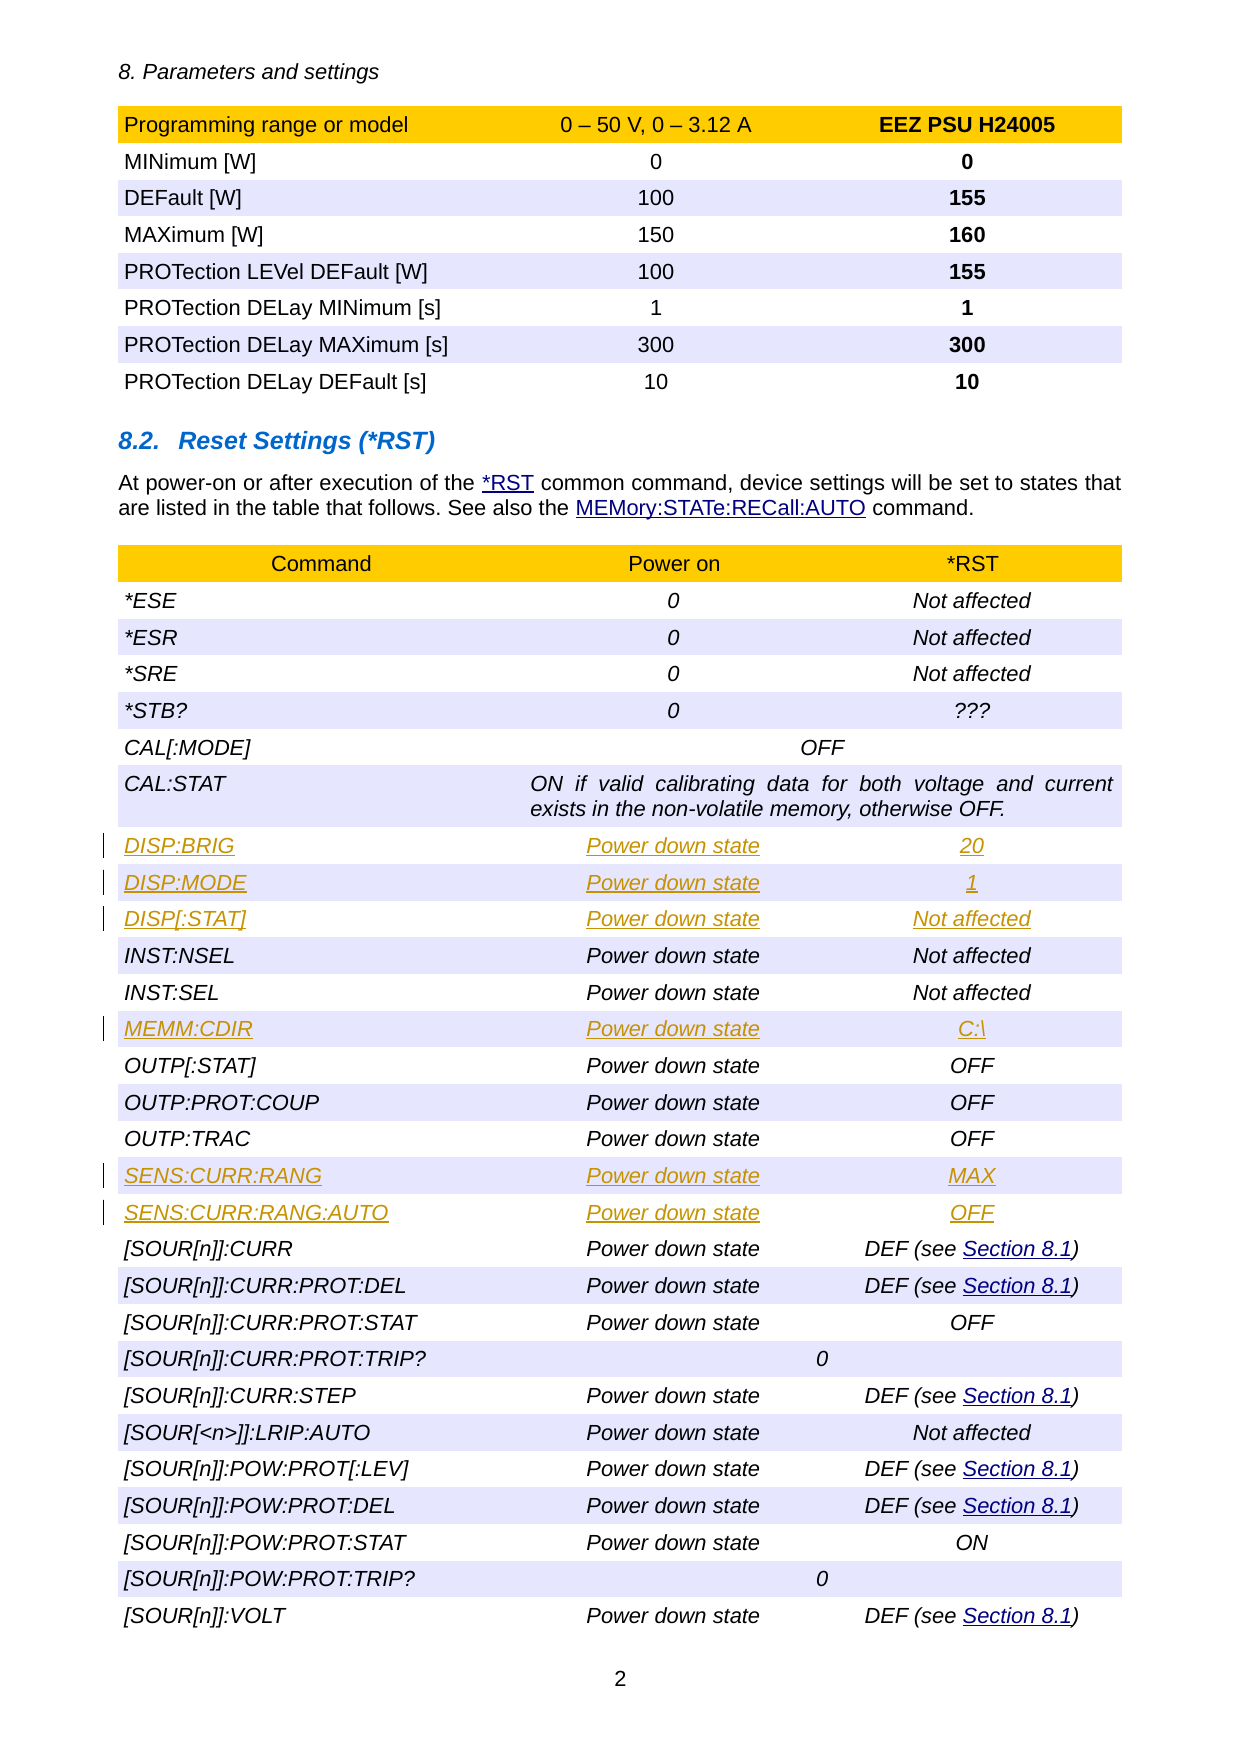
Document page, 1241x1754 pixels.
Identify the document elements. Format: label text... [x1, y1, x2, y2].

table_cell [SOUR[<n>]]:LRIP:AUTO [118, 1414, 524, 1451]
table_header EEZ PSU H24005 [813, 106, 1122, 143]
table_cell Power down state [524, 1487, 824, 1524]
table_cell 150 [499, 216, 813, 253]
subtitle Reset Settings (*RST) [118, 426, 1122, 455]
table_cell MAX [824, 1157, 1122, 1194]
table_cell Not affected [824, 901, 1122, 937]
table_cell [SOUR[n]]:POW:PROT:STAT [118, 1524, 524, 1561]
table_cell Power down state [524, 1047, 824, 1084]
table_cell DEF (see Section 8.1) [824, 1597, 1122, 1634]
table_cell 0 [524, 582, 824, 619]
table_cell 155 [813, 253, 1122, 289]
table_cell [SOUR[n]]:POW:PROT:DEL [118, 1487, 524, 1524]
table_cell PROTection DELay MAXimum [s] [118, 326, 499, 363]
table_cell OFF [824, 1121, 1122, 1157]
table_cell 0 [524, 692, 824, 729]
table_cell Power down state [524, 1597, 824, 1634]
table_cell OUTP:TRAC [118, 1121, 524, 1157]
table_cell DEF (see Section 8.1) [824, 1487, 1122, 1524]
table_cell DEFault [W] [118, 180, 499, 216]
table_header *RST [824, 545, 1122, 582]
table_cell MAXimum [W] [118, 216, 499, 253]
table_cell [SOUR[n]]:CURR:PROT:TRIP? [118, 1341, 524, 1377]
table_cell DISP[:STAT] [118, 901, 524, 937]
table_cell [SOUR[n]]:POW:PROT[:LEV] [118, 1451, 524, 1487]
table_header Command [118, 545, 524, 582]
table_cell Not affected [824, 582, 1122, 619]
table_cell ??? [824, 692, 1122, 729]
table_cell 100 [499, 253, 813, 289]
table_cell DEF (see Section 8.1) [824, 1377, 1122, 1414]
table_cell OFF [524, 729, 1122, 765]
table_cell DEF (see Section 8.1) [824, 1267, 1122, 1304]
table_cell OUTP:PROT:COUP [118, 1084, 524, 1121]
table_cell OFF [824, 1194, 1122, 1231]
table_cell PROTection DELay DEFault [s] [118, 363, 499, 399]
table_cell [SOUR[n]]:CURR [118, 1231, 524, 1267]
table_cell Power down state [524, 1377, 824, 1414]
table_cell PROTection LEVel DEFault [W] [118, 253, 499, 289]
table_cell OFF [824, 1084, 1122, 1121]
table_cell 0 [524, 1341, 1122, 1377]
table_cell Power down state [524, 937, 824, 974]
table_cell DISP:MODE [118, 864, 524, 901]
table_cell Power down state [524, 1121, 824, 1157]
table_cell MINimum [W] [118, 143, 499, 179]
table_cell DEF (see Section 8.1) [824, 1231, 1122, 1267]
table_cell PROTection DELay MINimum [s] [118, 290, 499, 326]
table_cell C:\ [824, 1011, 1122, 1047]
table_cell Not affected [824, 1414, 1122, 1451]
table_cell OFF [824, 1304, 1122, 1341]
table_cell Not affected [824, 937, 1122, 974]
text At power-on or after execution of the *RST common command, device settings will be set to states that are listed in the table that follows. See also the MEMory:STATe:RECall:AUTO command. [118, 470, 1122, 520]
table_cell *ESR [118, 619, 524, 655]
table_cell 1 [499, 290, 813, 326]
table_cell DEF (see Section 8.1) [824, 1451, 1122, 1487]
table_cell [SOUR[n]]:CURR:STEP [118, 1377, 524, 1414]
table_cell 10 [499, 363, 813, 399]
table_header Power on [524, 545, 824, 582]
table_cell 20 [824, 827, 1122, 864]
table_cell CAL:STAT [118, 765, 524, 827]
table_cell Power down state [524, 1157, 824, 1194]
table_cell OFF [824, 1047, 1122, 1084]
table_cell [SOUR[n]]:CURR:PROT:DEL [118, 1267, 524, 1304]
table_cell 155 [813, 180, 1122, 216]
table_header 0 – 50 V, 0 – 3.12 A [499, 106, 813, 143]
table_cell CAL[:MODE] [118, 729, 524, 765]
table_cell 300 [813, 326, 1122, 363]
table_cell [SOUR[n]]:POW:PROT:TRIP? [118, 1561, 524, 1597]
table_cell [SOUR[n]]:CURR:PROT:STAT [118, 1304, 524, 1341]
table_cell INST:SEL [118, 974, 524, 1011]
table_cell *SRE [118, 655, 524, 692]
table_cell ON if valid calibrating data for both voltage and current exists in the non-volatile memory, otherwise OFF. [524, 765, 1122, 827]
table_cell 160 [813, 216, 1122, 253]
table_cell OUTP[:STAT] [118, 1047, 524, 1084]
table_cell 0 [524, 655, 824, 692]
table_cell 0 [499, 143, 813, 179]
table_cell 100 [499, 180, 813, 216]
table_cell 1 [824, 864, 1122, 901]
table_cell Power down state [524, 901, 824, 937]
table_cell Power down state [524, 1524, 824, 1561]
table_cell Power down state [524, 974, 824, 1011]
table_cell Power down state [524, 1084, 824, 1121]
table_cell Not affected [824, 655, 1122, 692]
table_cell Power down state [524, 827, 824, 864]
table_cell MEMM:CDIR [118, 1011, 524, 1047]
table_cell 10 [813, 363, 1122, 399]
table_cell 0 [813, 143, 1122, 179]
table_cell SENS:CURR:RANG [118, 1157, 524, 1194]
table_cell Not affected [824, 974, 1122, 1011]
table_cell Power down state [524, 1267, 824, 1304]
table_cell ON [824, 1524, 1122, 1561]
table_cell Power down state [524, 864, 824, 901]
table_cell SENS:CURR:RANG:AUTO [118, 1194, 524, 1231]
table_cell [SOUR[n]]:VOLT [118, 1597, 524, 1634]
table_cell 300 [499, 326, 813, 363]
table_cell *STB? [118, 692, 524, 729]
table_cell 0 [524, 1561, 1122, 1597]
table_cell Not affected [824, 619, 1122, 655]
table_cell INST:NSEL [118, 937, 524, 974]
table_cell Power down state [524, 1451, 824, 1487]
table_cell Power down state [524, 1231, 824, 1267]
table_cell *ESE [118, 582, 524, 619]
table_cell Power down state [524, 1304, 824, 1341]
table_header Programming range or model [118, 106, 499, 143]
table_cell Power down state [524, 1414, 824, 1451]
table_cell DISP:BRIG [118, 827, 524, 864]
table_cell Power down state [524, 1011, 824, 1047]
table_cell 1 [813, 290, 1122, 326]
table_cell 0 [524, 619, 824, 655]
table_cell Power down state [524, 1194, 824, 1231]
